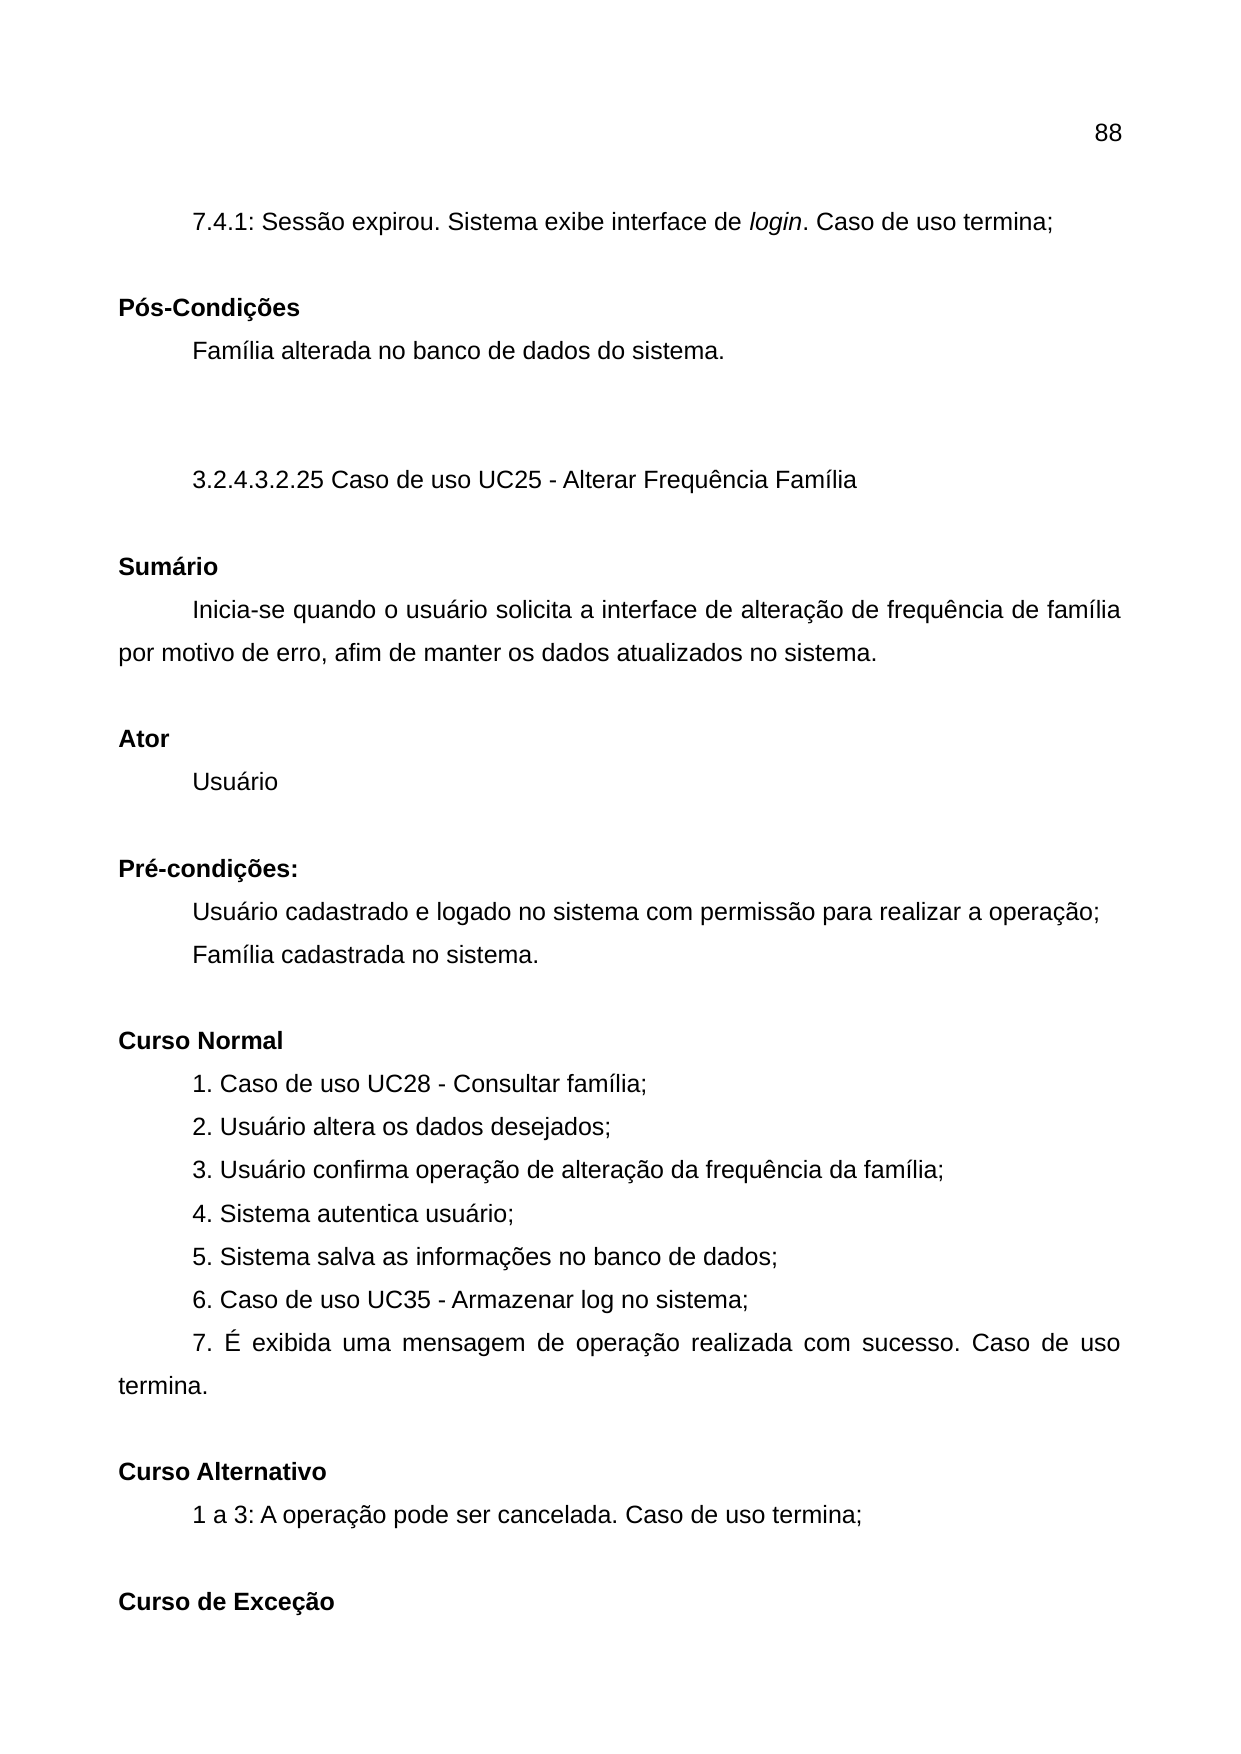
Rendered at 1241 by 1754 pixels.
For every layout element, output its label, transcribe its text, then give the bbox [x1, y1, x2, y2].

text Família alterada no banco de dados do sistema. [118, 336, 1122, 365]
text 3.2.4.3.2.25 Caso de uso UC25 - Alterar Frequência Família [118, 465, 1122, 494]
text 7.4.1: Sessão expirou. Sistema exibe interface de login. Caso de uso termina; [118, 207, 1122, 235]
text 1 a 3: A operação pode ser cancelada. Caso de uso termina; [118, 1500, 1122, 1529]
text 5. Sistema salva as informações no banco de dados; [118, 1242, 1122, 1270]
text 2. Usuário altera os dados desejados; [118, 1112, 1122, 1141]
text Pré-condições: [118, 853, 1122, 882]
text 1. Caso de uso UC28 - Consultar família; [118, 1069, 1122, 1098]
text Curso de Exceção [118, 1587, 1122, 1615]
text 3. Usuário confirma operação de alteração da frequência da família; [118, 1155, 1122, 1184]
text Família cadastrada no sistema. [118, 940, 1122, 968]
text 6. Caso de uso UC35 - Armazenar log no sistema; [118, 1285, 1122, 1313]
text Usuário [118, 767, 1122, 796]
text Pós-Condições [118, 293, 1122, 322]
text Curso Alternativo [118, 1457, 1122, 1486]
text Inicia-se quando o usuário solicita a interface de alteração de frequência de família por motivo de erro, afim de manter os dados atualizados no sistema. [118, 595, 1122, 667]
text Curso Normal [118, 1026, 1122, 1055]
text Sumário [118, 552, 1122, 580]
text 4. Sistema autentica usuário; [118, 1198, 1122, 1227]
text Ator [118, 724, 1122, 753]
text 7. É exibida uma mensagem de operação realizada com sucesso. Caso de uso termina. [118, 1328, 1122, 1400]
text Usuário cadastrado e logado no sistema com permissão para realizar a operação; [118, 897, 1122, 925]
